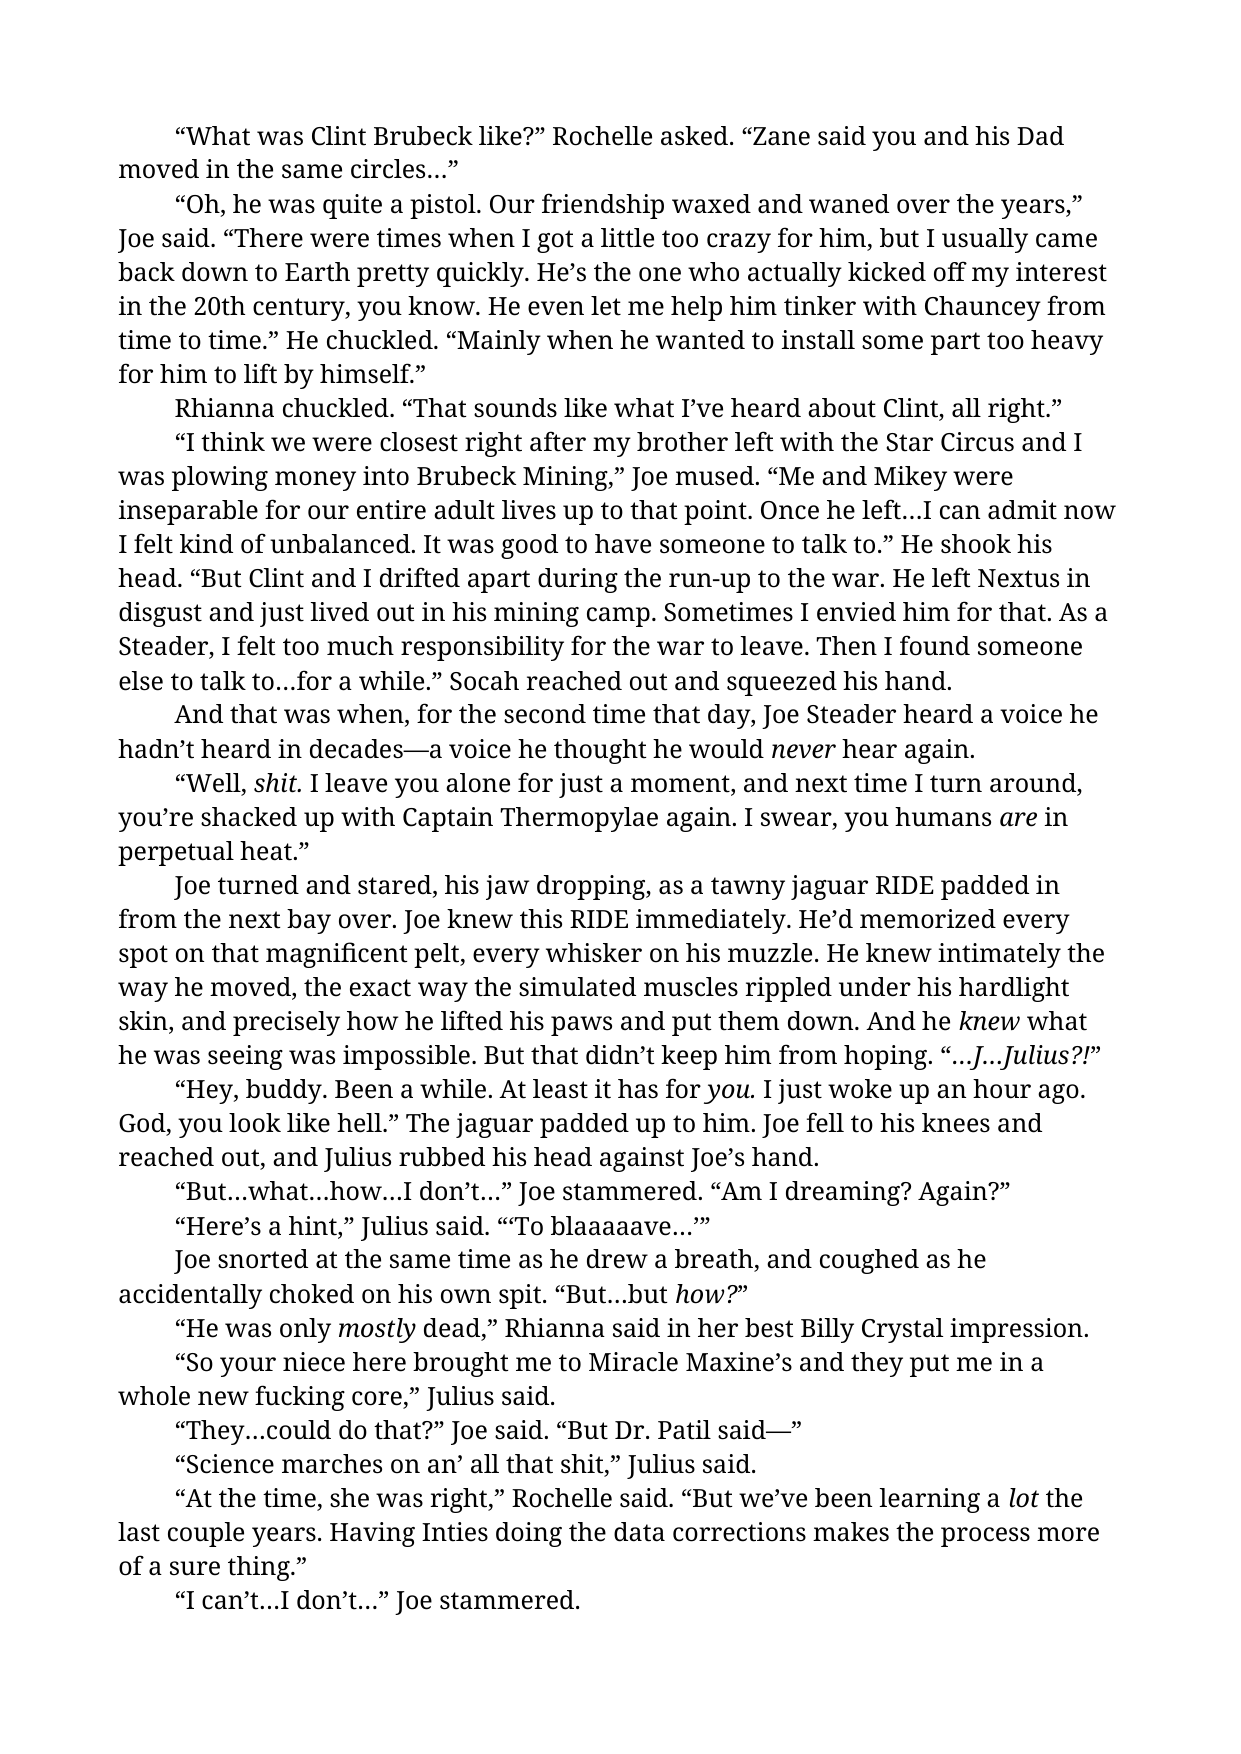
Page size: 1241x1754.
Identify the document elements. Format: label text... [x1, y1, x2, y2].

text “He was only mostly dead,” Rhianna said in her best Billy Crystal impression. [118, 1310, 1122, 1344]
text Joe snorted at the same time as he drew a breath, and coughed as he accidentally choked on his own spit. “But…but how?” [118, 1242, 1122, 1310]
text “Hey, buddy. Been a while. At least it has for you. I just woke up an hour ago. God, you look like hell.” The jaguar padded up to him. Joe fell to his knees and reached out, and Julius rubbed his head against Joe’s hand. [118, 1072, 1122, 1174]
text “They…could do that?” Joe said. “But Dr. Patil said—” [118, 1412, 1122, 1447]
text “So your niece here brought me to Miracle Maxine’s and they put me in a whole new fucking core,” Julius said. [118, 1344, 1122, 1412]
text “At the time, she was right,” Rochelle said. “But we’ve been learning a lot the last couple years. Having Inties doing the data corrections makes the process more of a sure thing.” [118, 1481, 1122, 1583]
text And that was when, for the second time that day, Joe Steader heard a voice he hadn’t heard in decades—a voice he thought he would never hear again. [118, 697, 1122, 765]
text Rhianna chuckled. “That sounds like what I’ve heard about Clint, all right.” [118, 391, 1122, 425]
text “Science marches on an’ all that shit,” Julius said. [118, 1447, 1122, 1481]
text Joe turned and stared, his jaw dropping, as a tawny jaguar RIDE padded in from the next bay over. Joe knew this RIDE immediately. He’d memorized every spot on that magnificent pelt, every whisker on his muzzle. He knew intimately the way he moved, the exact way the simulated muscles rippled under his hardlight skin, and precisely how he lifted his paws and put them down. And he knew what he was seeing was impossible. But that didn’t keep him from hoping. “…J…Julius?!” [118, 867, 1122, 1072]
text “Well, shit. I leave you alone for just a moment, and next time I turn around, you’re shacked up with Captain Thermopylae again. I swear, you humans are in perpetual heat.” [118, 765, 1122, 867]
text “What was Clint Brubeck like?” Rochelle asked. “Zane said you and his Dad moved in the same circles…” [118, 118, 1122, 186]
text “Here’s a hint,” Julius said. “‘To blaaaaave…’” [118, 1208, 1122, 1242]
text “But…what…how…I don’t…” Joe stammered. “Am I dreaming? Again?” [118, 1174, 1122, 1208]
text “I think we were closest right after my brother left with the Star Circus and I was plowing money into Brubeck Mining,” Joe mused. “Me and Mikey were inseparable for our entire adult lives up to that point. Once he left…I can admit now I felt kind of unbalanced. It was good to have someone to talk to.” He shook his head. “But Clint and I drifted apart during the run-up to the war. He left Nextus in disgust and just lived out in his mining camp. Sometimes I envied him for that. As a Steader, I felt too much responsibility for the war to leave. Then I found someone else to talk to…for a while.” Socah reached out and squeezed his hand. [118, 425, 1122, 697]
text “Oh, he was quite a pistol. Our friendship waxed and waned over the years,” Joe said. “There were times when I got a little too crazy for him, but I usually came back down to Earth pretty quickly. He’s the one who actually kicked off my interest in the 20th century, you know. He even let me help him tinker with Chauncey from time to time.” He chuckled. “Mainly when he wanted to install some part too heavy for him to lift by himself.” [118, 186, 1122, 391]
text “I can’t…I don’t…” Joe stammered. [118, 1583, 1122, 1617]
